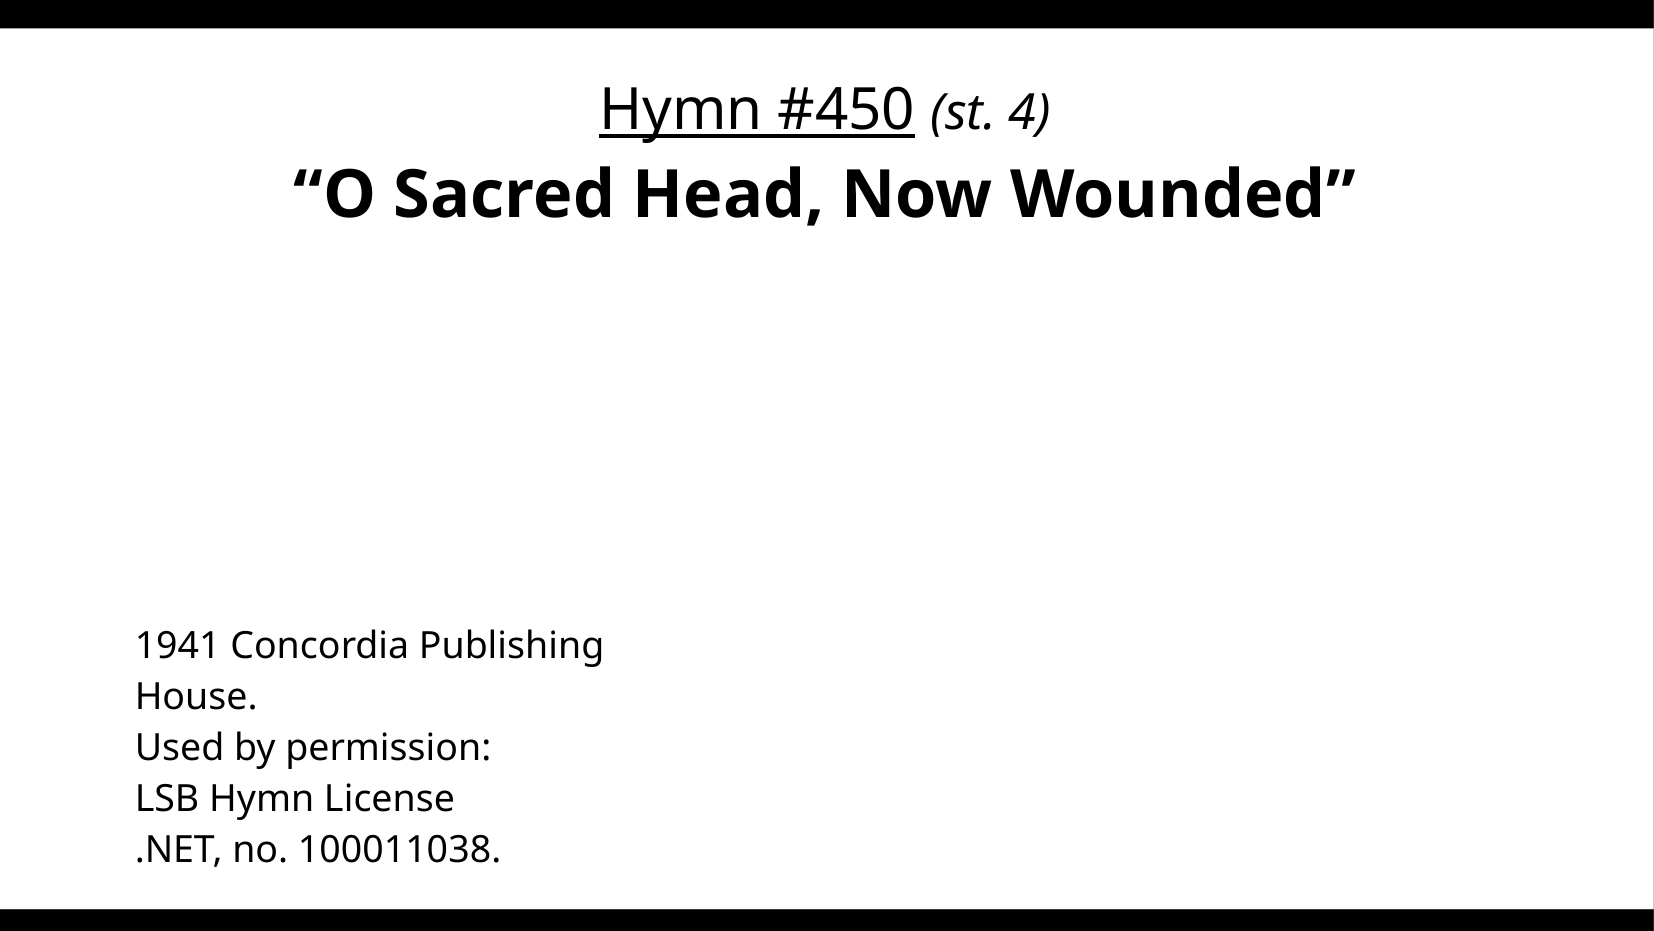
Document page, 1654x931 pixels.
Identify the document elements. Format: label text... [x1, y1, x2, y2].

picture [0, 0, 1654, 931]
text_box 1941 Concordia Publishing House. Used by permission: LSB Hymn License .NET, no. 100011038. [120, 610, 722, 826]
text_box Hymn #450 (st. 4) “O Sacred Head, Now Wounded” [90, 60, 1561, 241]
